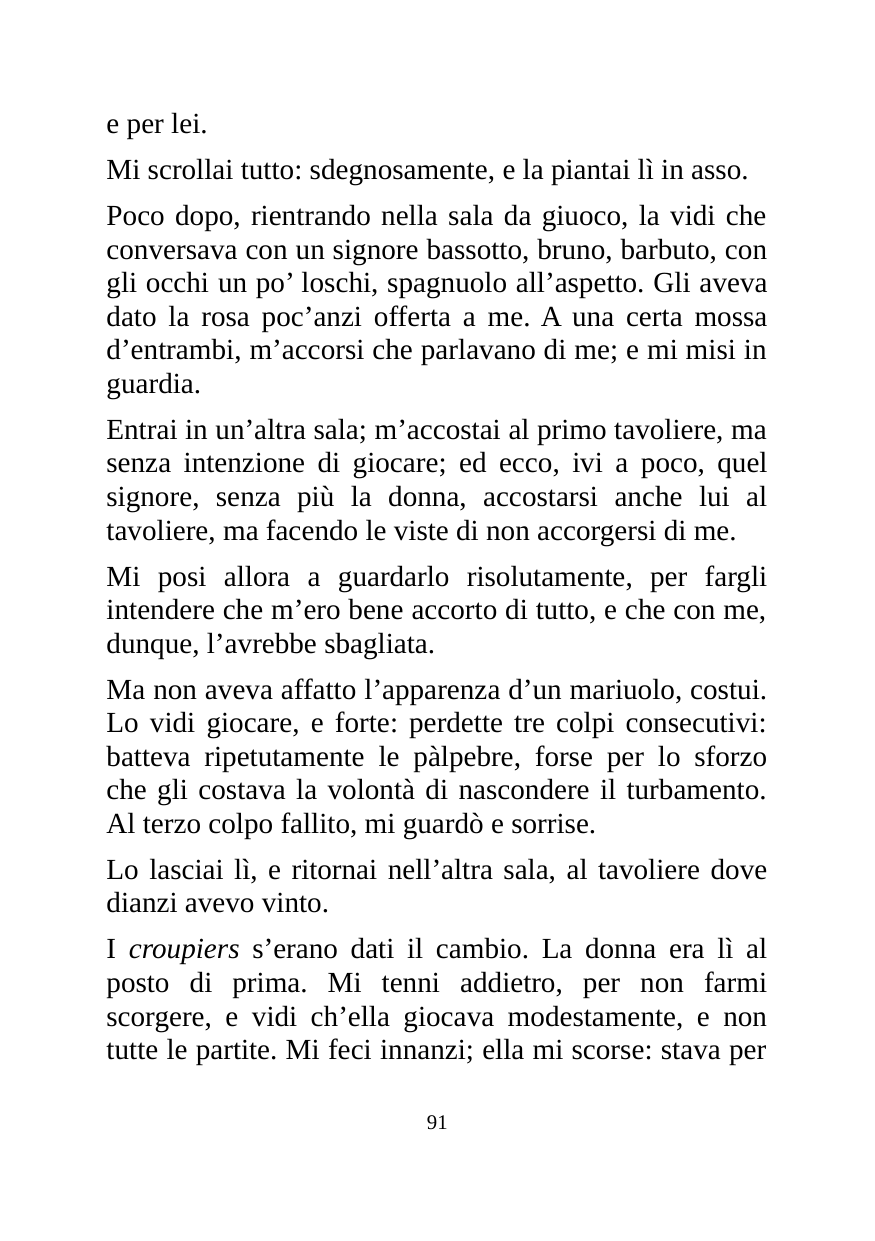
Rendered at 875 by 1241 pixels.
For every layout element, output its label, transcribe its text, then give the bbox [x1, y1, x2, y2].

text Entrai in un’altra sala; m’accostai al primo tavoliere, ma senza intenzione di giocare; ed ecco, ivi a poco, quel signore, senza più la donna, accostarsi anche lui al tavoliere, ma facendo le viste di non accorgersi di me. [106, 412, 768, 546]
text e per lei. [106, 106, 768, 140]
text I croupiers s’erano dati il cambio. La donna era lì al posto di prima. Mi tenni addietro, per non farmi scorgere, e vidi ch’ella giocava modestamente, e non tutte le partite. Mi feci innanzi; ella mi scorse: stava per [106, 932, 768, 1066]
text Mi scrollai tutto: sdegnosamente, e la piantai lì in asso. [106, 152, 768, 186]
text Mi posi allora a guardarlo risolutamente, per fargli intendere che m’ero bene accorto di tutto, e che con me, dunque, l’avrebbe sbagliata. [106, 559, 768, 659]
text Poco dopo, rientrando nella sala da giuoco, la vidi che conversava con un signore bassotto, bruno, barbuto, con gli occhi un po’ loschi, spagnuolo all’aspetto. Gli aveva dato la rosa poc’anzi offerta a me. A una certa mossa d’entrambi, m’accorsi che parlavano di me; e mi misi in guardia. [106, 198, 768, 399]
text Lo lasciai lì, e ritornai nell’altra sala, al tavoliere dove dianzi avevo vinto. [106, 852, 768, 919]
text Ma non aveva affatto l’apparenza d’un mariuolo, costui. Lo vidi giocare, e forte: perdette tre colpi consecutivi: batteva ripetutamente le pàlpebre, forse per lo sforzo che gli costava la volontà di nascondere il turbamento. Al terzo colpo fallito, mi guardò e sorrise. [106, 672, 768, 839]
